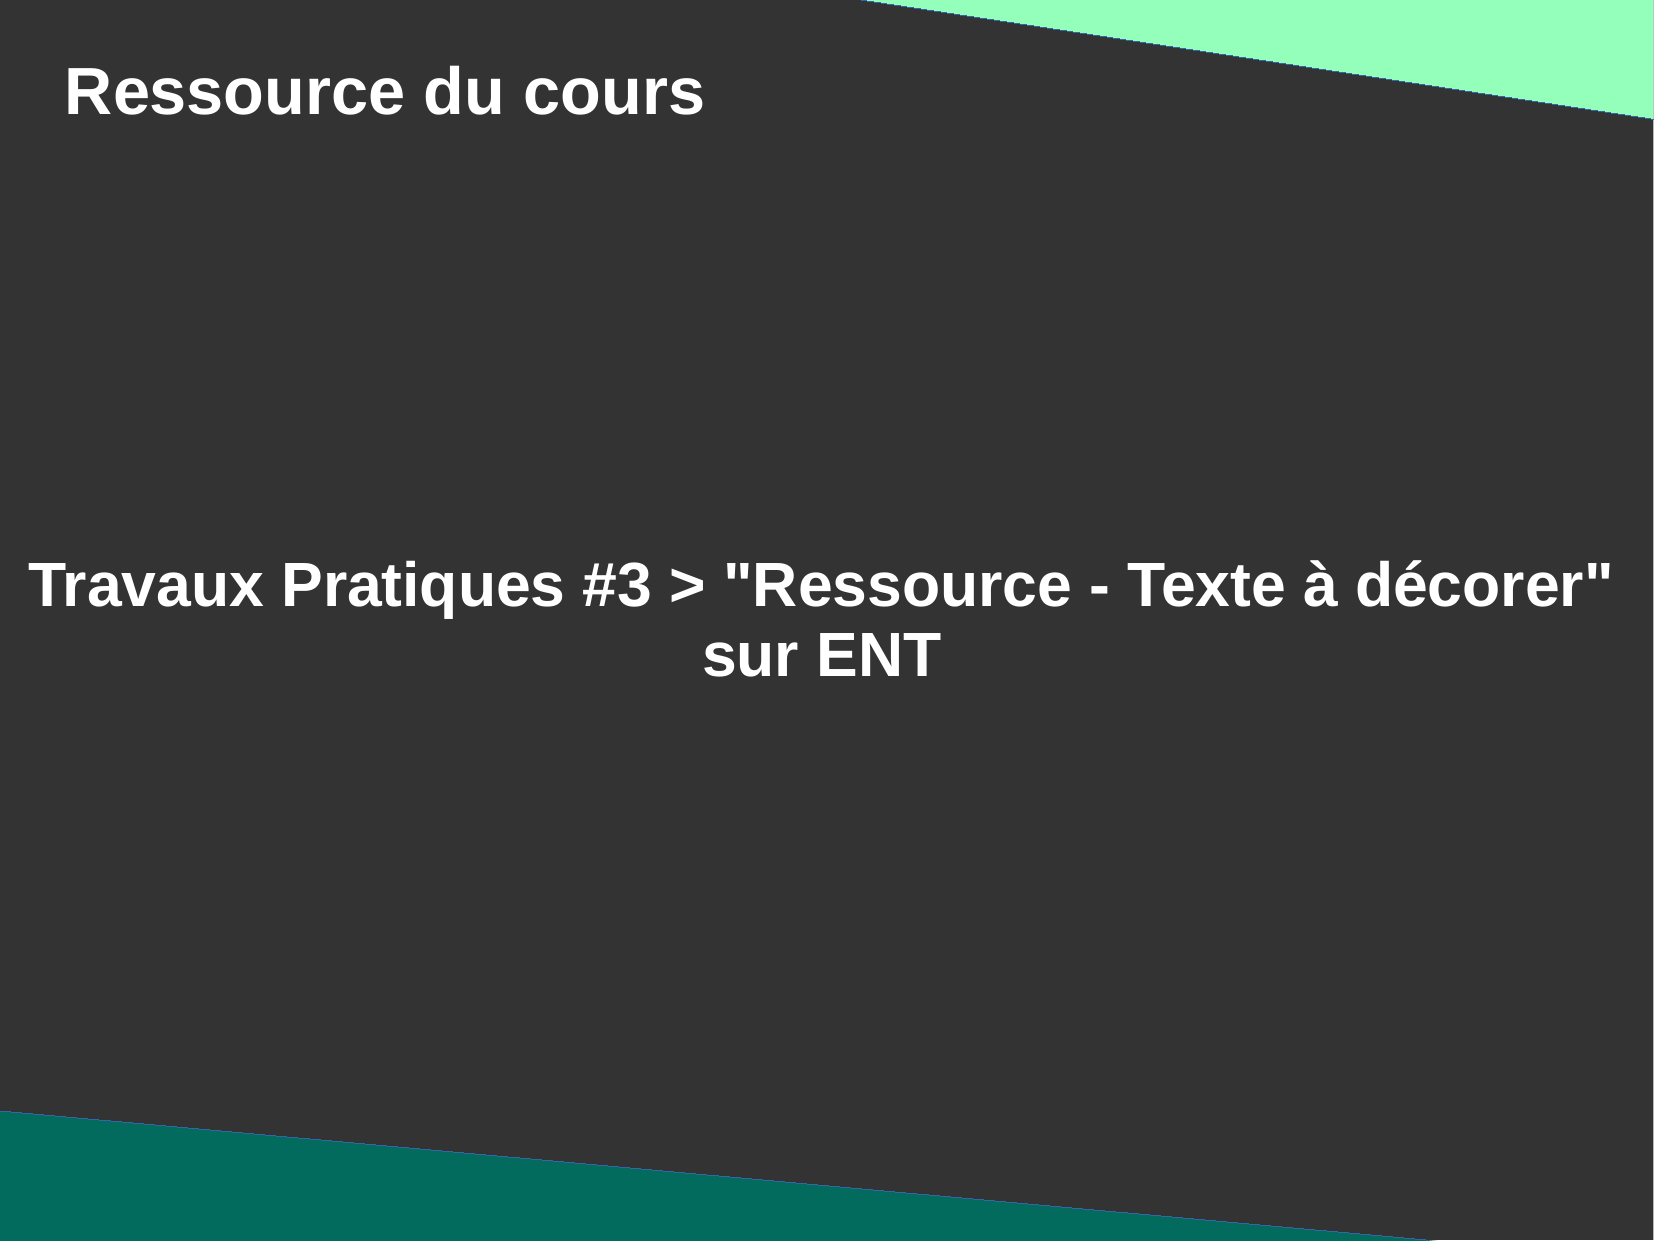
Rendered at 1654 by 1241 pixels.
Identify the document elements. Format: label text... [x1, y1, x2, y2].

title Ressource du cours [64, 54, 1553, 157]
title Travaux Pratiques #3 > "Ressource - Texte à décorer" sur ENT [22, 550, 1622, 690]
text_box [861, 0, 1654, 120]
